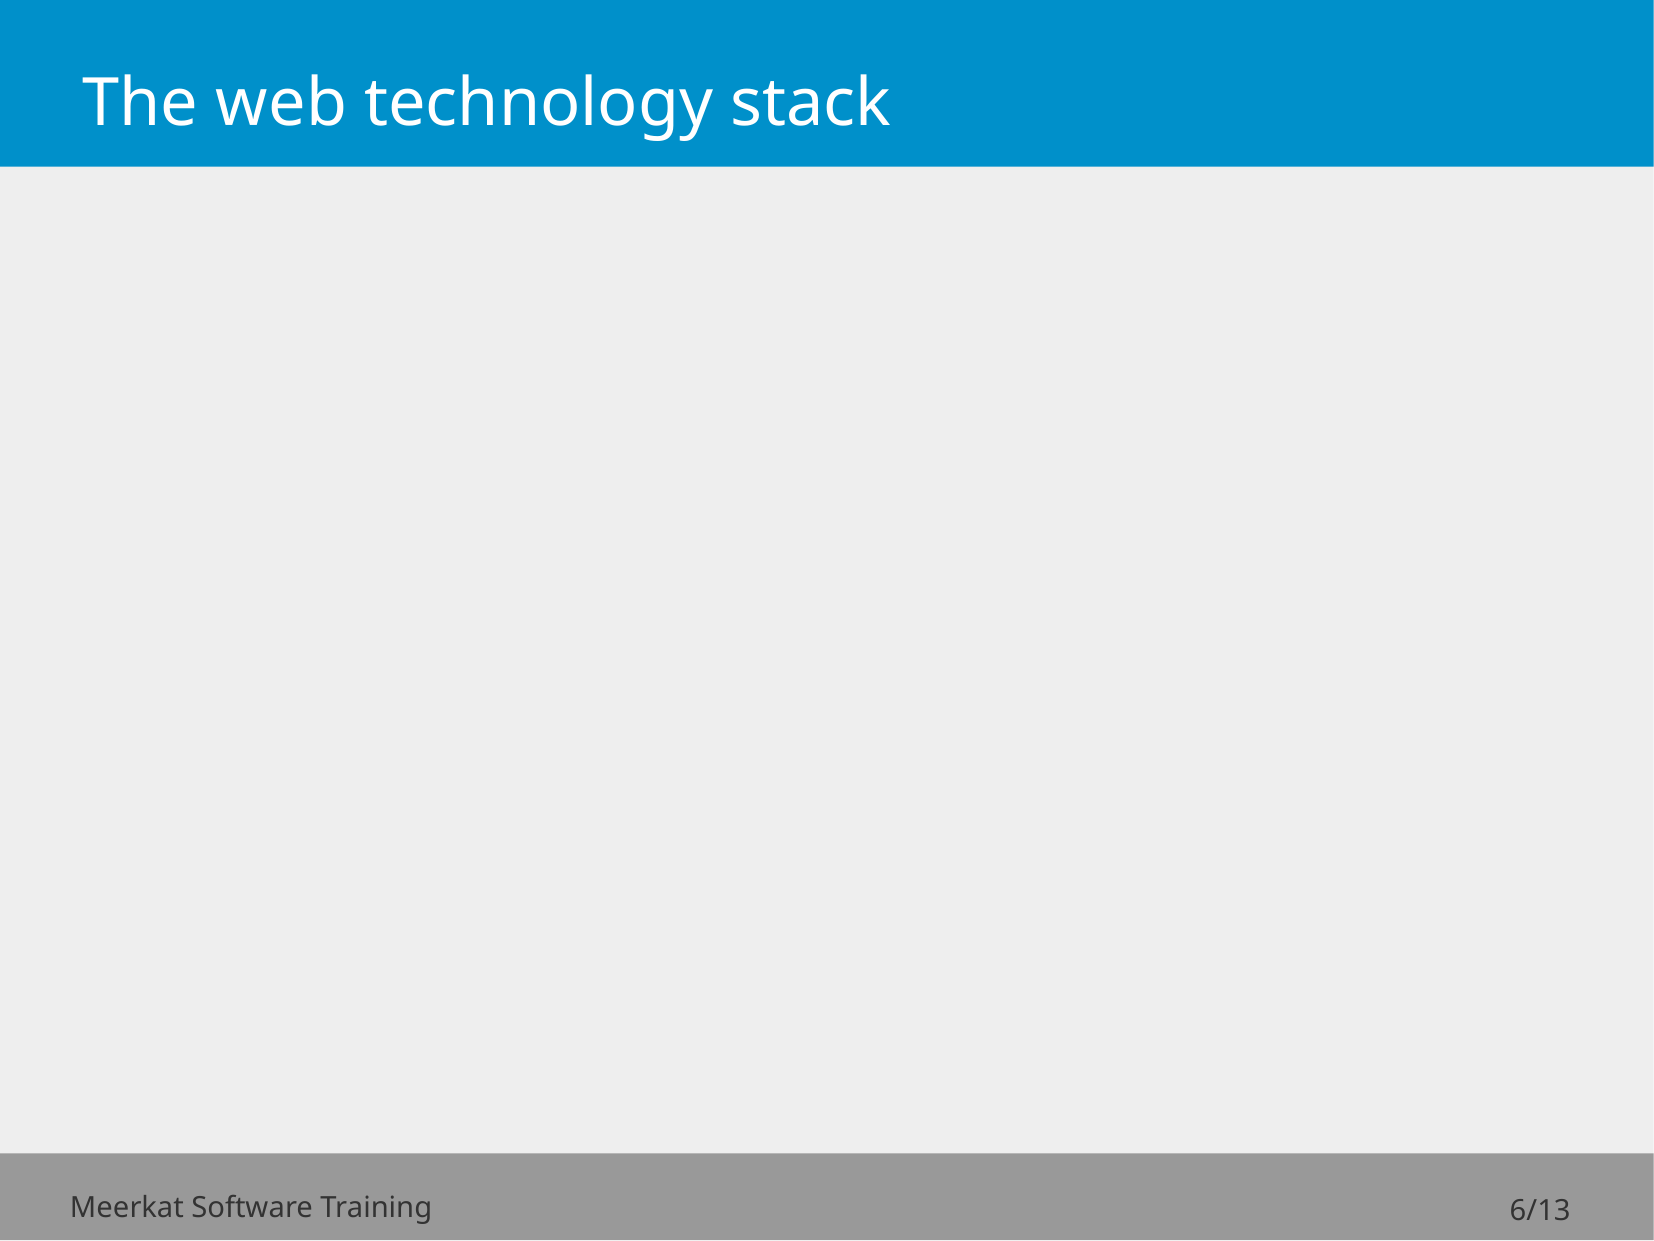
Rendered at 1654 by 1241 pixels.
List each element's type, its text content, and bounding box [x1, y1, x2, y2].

title The web technology stack [82, 0, 1571, 204]
